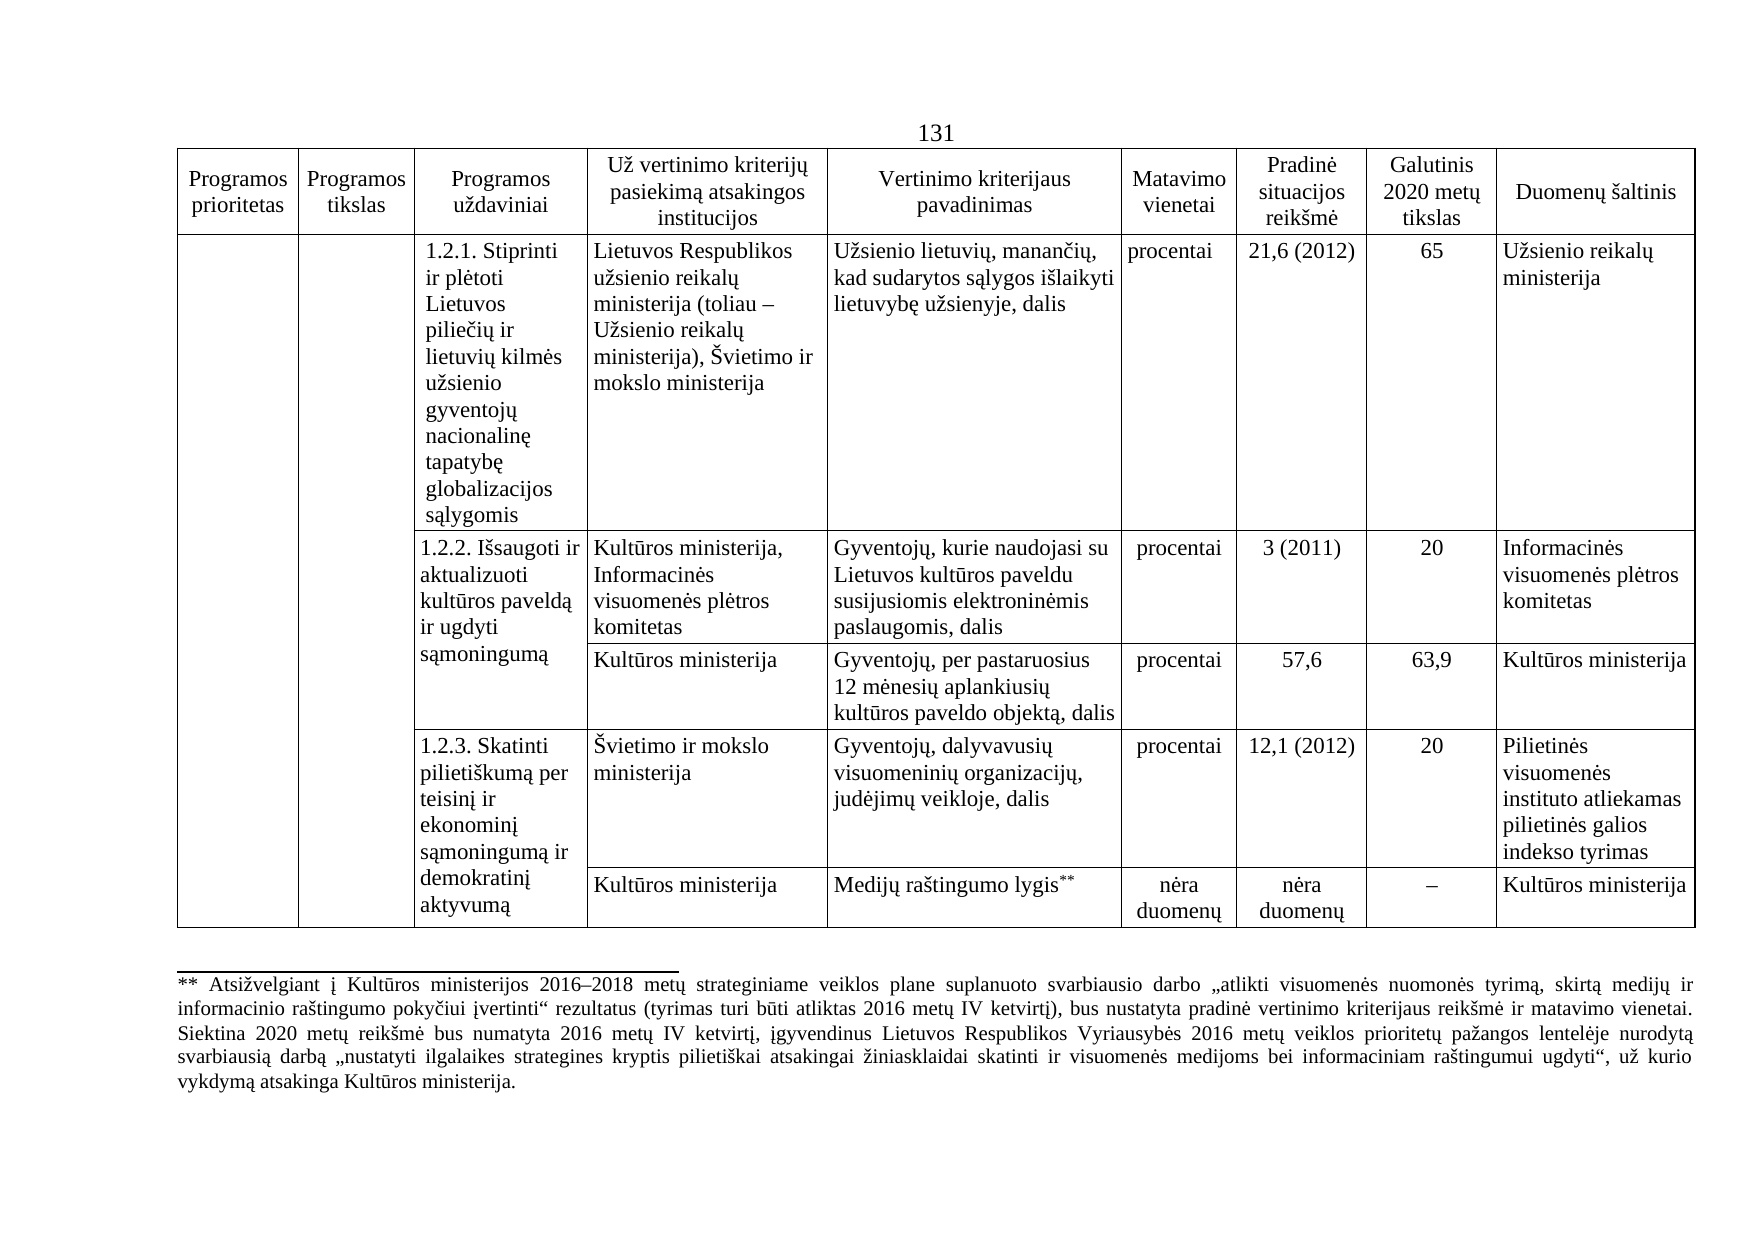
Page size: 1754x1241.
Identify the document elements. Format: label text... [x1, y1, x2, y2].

table_header Programos tikslas [299, 149, 414, 233]
table_cell procentai [1122, 531, 1236, 643]
table_header Vertinimo kriterijaus pavadinimas [828, 149, 1121, 233]
table_cell Gyventojų, per pastaruosius 12 mėnesių aplankiusių kultūros paveldo objektą, dalis [828, 644, 1121, 728]
table_cell Gyventojų, kurie naudojasi su Lietuvos kultūros paveldu susijusiomis elektroninėmis paslaugomis, dalis [828, 531, 1121, 643]
table_cell Užsienio reikalų ministerija [1497, 235, 1694, 530]
table_cell [299, 530, 414, 643]
table_header Matavimo vienetai [1122, 149, 1236, 233]
table_cell 20 [1367, 730, 1496, 867]
table_cell 1.2.3. Skatinti pilietiškumą per teisinį ir ekonominį sąmoningumą ir demokratinį aktyvumą [415, 730, 587, 927]
table_cell Kultūros ministerija [1497, 868, 1694, 927]
table_cell Kultūros ministerija [588, 644, 827, 728]
table_cell Kultūros ministerija [588, 868, 827, 927]
table_cell procentai [1122, 644, 1236, 728]
table_cell Gyventojų, dalyvavusių visuomeninių organizacijų, judėjimų veikloje, dalis [828, 730, 1121, 867]
table_cell [299, 729, 414, 927]
table_cell [299, 235, 414, 530]
table_cell 1.2.2. Išsaugoti ir aktualizuoti kultūros paveldą ir ugdyti sąmoningumą [415, 531, 587, 728]
table_cell Informacinės visuomenės plėtros komitetas [1497, 531, 1694, 643]
table_header Duomenų šaltinis [1497, 149, 1694, 233]
table_header Pradinė situacijos reikšmė [1237, 149, 1366, 233]
table_header Programos prioritetas [178, 149, 298, 233]
table_cell [178, 235, 298, 530]
table_cell procentai [1122, 730, 1236, 867]
table_cell 21,6 (2012) [1237, 235, 1366, 530]
table_cell [299, 643, 414, 728]
table_cell 1.2.1. Stiprinti ir plėtoti Lietuvos piliečių ir lietuvių kilmės užsienio gyventojų nacionalinę tapatybę globalizacijos sąlygomis [415, 235, 587, 530]
table_cell 12,1 (2012) [1237, 730, 1366, 867]
table_cell 63,9 [1367, 644, 1496, 728]
table_cell [178, 530, 298, 927]
table_header Galutinis 2020 metų tikslas [1367, 149, 1496, 233]
table_cell Pilietinės visuomenės instituto atliekamas pilietinės galios indekso tyrimas [1497, 730, 1694, 867]
table_header Už vertinimo kriterijų pasiekimą atsakingos institucijos [588, 149, 827, 233]
table_cell Medijų raštingumo lygis [828, 868, 1121, 927]
table_cell Lietuvos Respublikos užsienio reikalų ministerija (toliau – Užsienio reikalų ministerija), Švietimo ir mokslo ministerija [588, 235, 827, 530]
table_cell Užsienio lietuvių, manančių, kad sudarytos sąlygos išlaikyti lietuvybę užsienyje, dalis [828, 235, 1121, 530]
table_cell – [1367, 868, 1496, 927]
table_cell 57,6 [1237, 644, 1366, 728]
table_cell nėra duomenų [1237, 868, 1366, 927]
table_cell Švietimo ir mokslo ministerija [588, 730, 827, 867]
table_header Programos uždaviniai [415, 149, 587, 233]
table_cell nėra duomenų [1122, 868, 1236, 927]
table_cell procentai [1122, 235, 1236, 530]
table_cell Kultūros ministerija, Informacinės visuomenės plėtros komitetas [588, 531, 827, 643]
table_cell 20 [1367, 531, 1496, 643]
table_cell 65 [1367, 235, 1496, 530]
table_cell 3 (2011) [1237, 531, 1366, 643]
table_cell Kultūros ministerija [1497, 644, 1694, 728]
